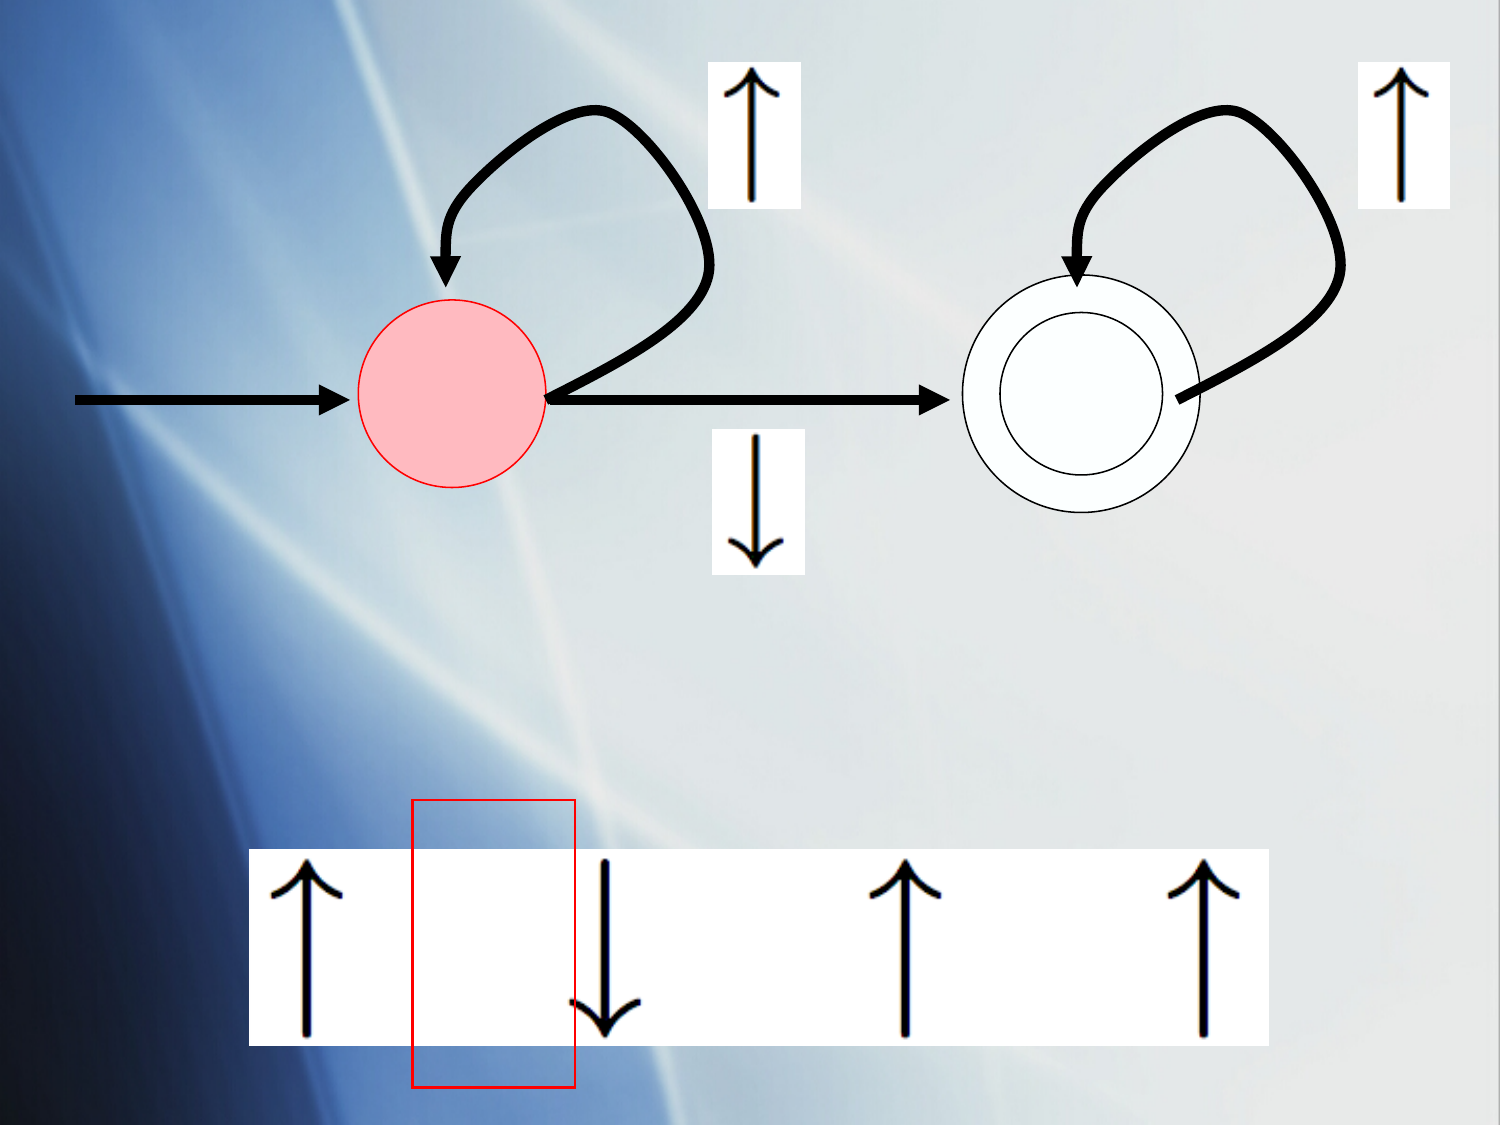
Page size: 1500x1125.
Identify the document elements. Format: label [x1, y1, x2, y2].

text_box [962, 275, 1201, 513]
text_box [358, 299, 546, 488]
picture [0, 0, 1500, 1125]
